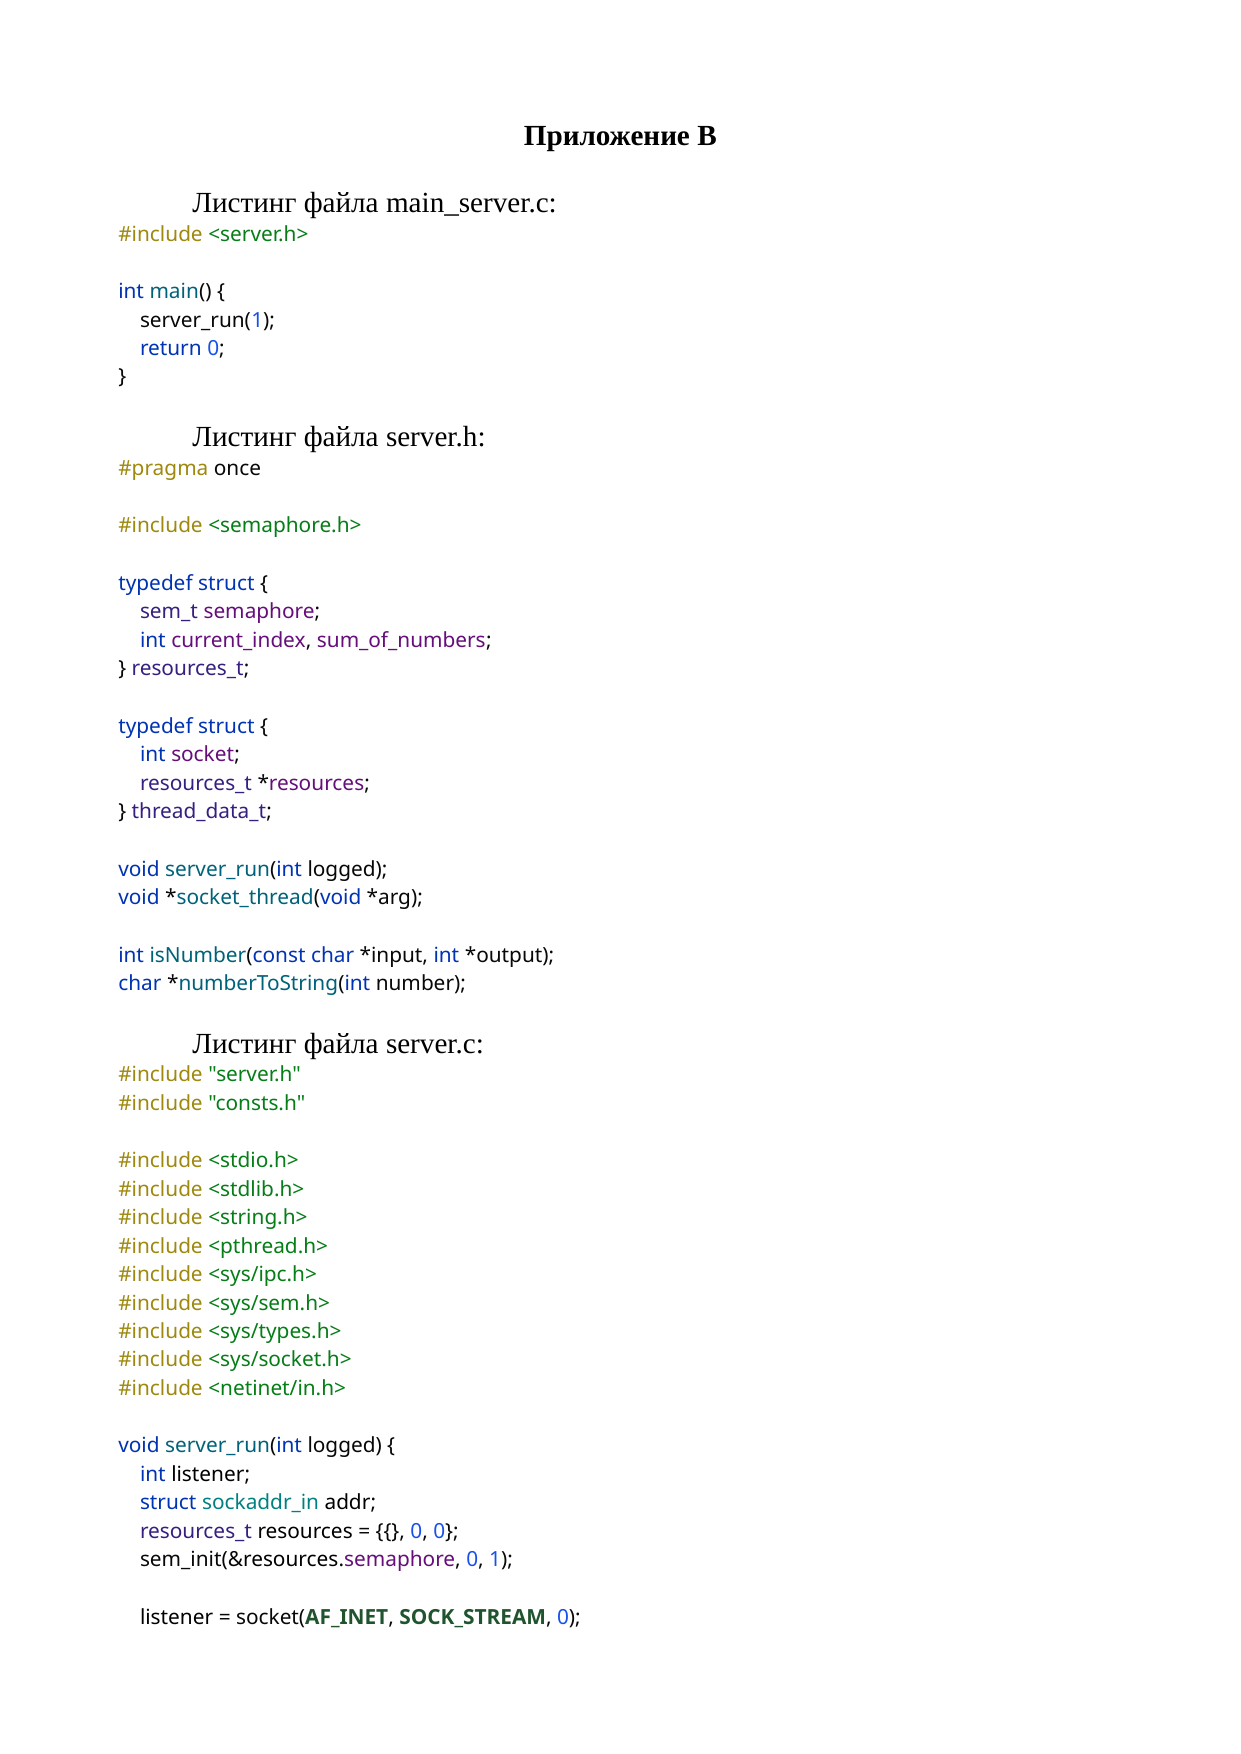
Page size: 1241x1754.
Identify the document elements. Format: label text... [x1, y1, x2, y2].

text Листинг файла main_server.c: [118, 185, 1122, 219]
text Листинг файла server.h: [118, 419, 1122, 453]
text #include "server.h" #include "consts.h" #include <stdio.h> #include <stdlib.h> #include <string.h> #include <pthread.h> #include <sys/ipc.h> #include <sys/sem.h> #include <sys/types.h> #include <sys/socket.h> #include <netinet/in.h> void server_run(int logged) { int listener; struct sockaddr_in addr; resources_t resources = {{}, 0, 0}; sem_init(&resources.semaphore, 0, 1); listener = socket(AF_INET, SOCK_STREAM, 0); [118, 1059, 1122, 1630]
text #include <server.h> int main() { server_run(1); return 0; } [118, 219, 1122, 390]
text Листинг файла server.c: [118, 1026, 1122, 1059]
text Приложение В [118, 118, 1122, 152]
text #pragma once #include <semaphore.h> typedef struct { sem_t semaphore; int current_index, sum_of_numbers; } resources_t; typedef struct { int socket; resources_t *resources; } thread_data_t; void server_run(int logged); void *socket_thread(void *arg); int isNumber(const char *input, int *output); char *numberToString(int number); [118, 453, 1122, 997]
